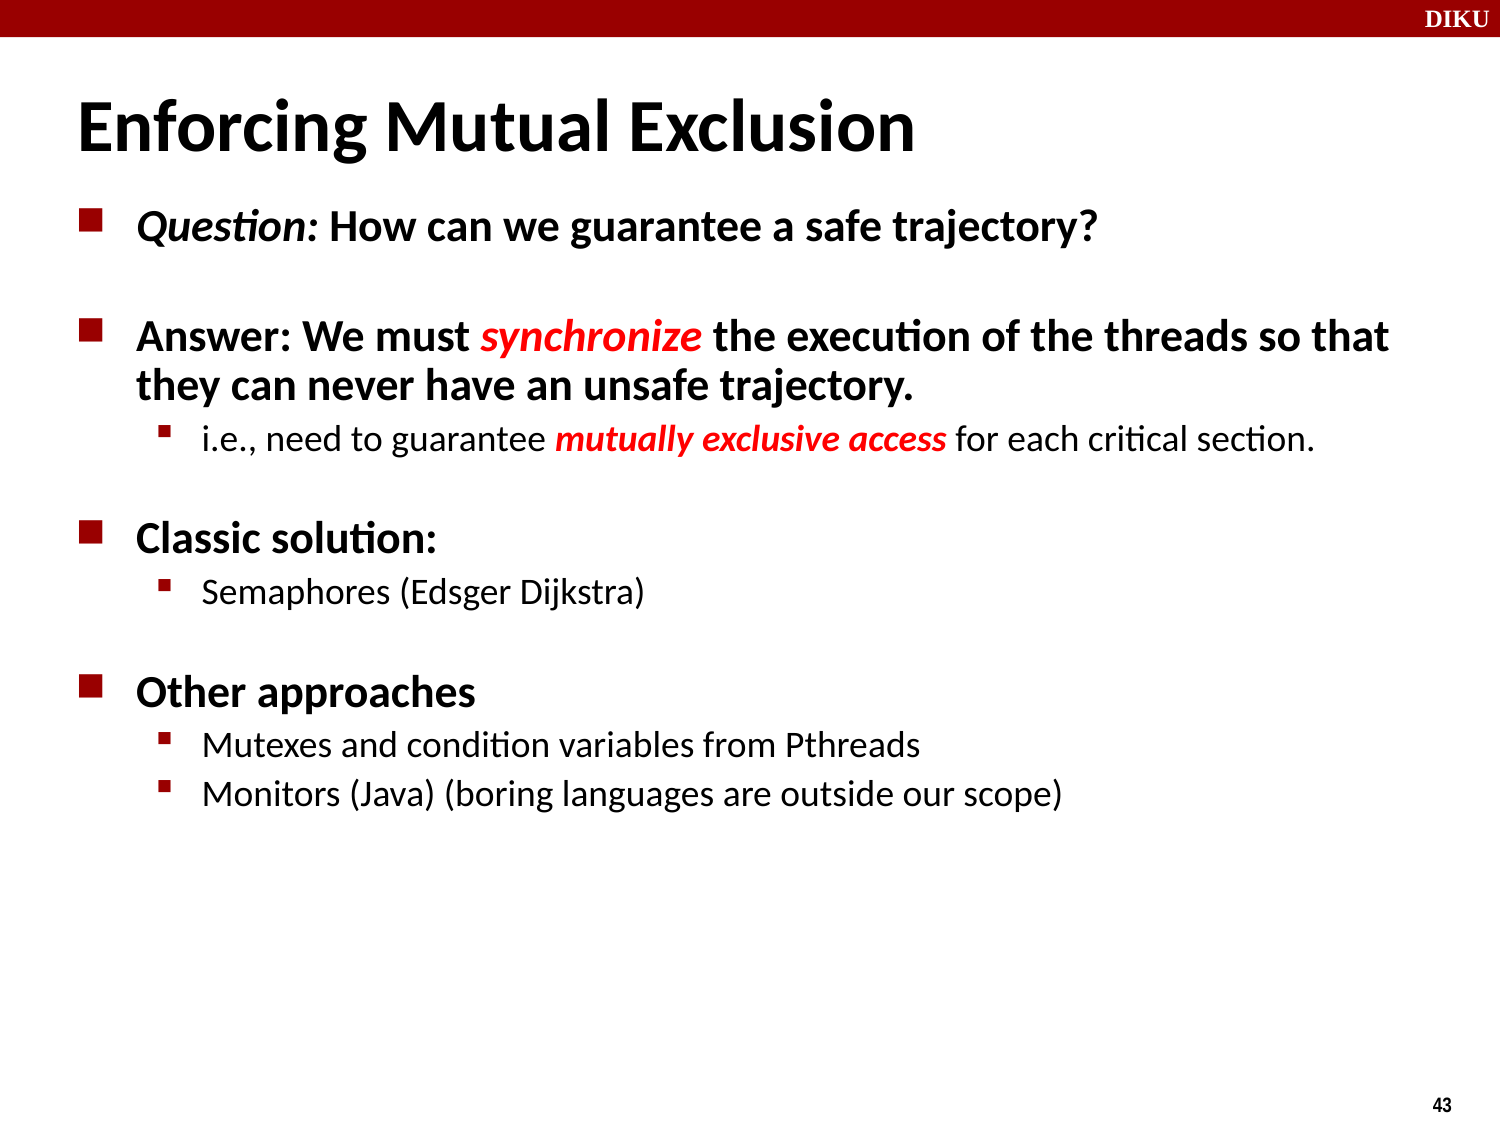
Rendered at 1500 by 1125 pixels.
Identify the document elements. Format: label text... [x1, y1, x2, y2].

text_box Enforcing Mutual Exclusion [62, 75, 1336, 169]
text_box Question: How can we guarantee a safe trajectory? Answer: We must synchronize the execution of the threads so that they can never have an unsafe trajectory. i.e., need to guarantee mutually exclusive access for each critical section. Classic solution: Semaphores (Edsger Dijkstra) Other approaches Mutexes and condition variables from Pthreads Monitors (Java) (boring languages are outside our scope) [65, 196, 1450, 1013]
